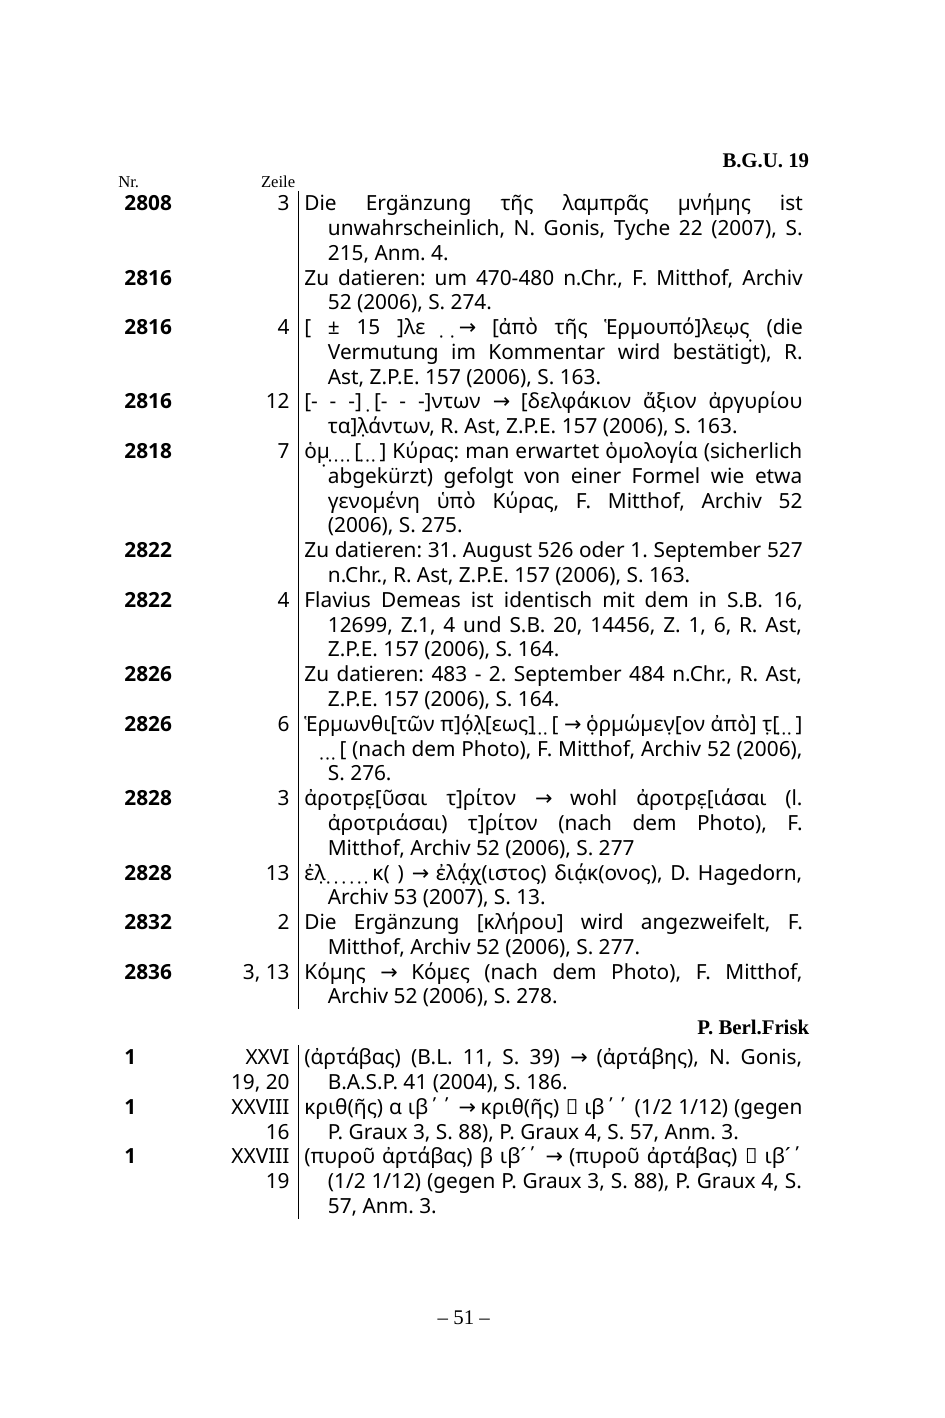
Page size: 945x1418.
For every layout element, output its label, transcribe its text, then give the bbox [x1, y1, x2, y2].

table_cell 12 [207, 389, 298, 439]
table_header XXVI 19, 20 [207, 1045, 298, 1094]
table_cell 2808 [118, 191, 207, 265]
table_cell [- - -] ̣[- - -]ντων → [δελφάκιον ἄξιον ἀργυρίου τα]λ̣άντων, R. Ast, Z.P.E. 157 (2006), S. 163. [299, 389, 809, 439]
table_cell Die Ergänzung τῆς λαμπρᾶς μνήμης ist unwahrscheinlich, N. Gonis, Tyche 22 (2007), S. 215, Anm. 4. [299, 191, 809, 265]
table_cell 1 [118, 1144, 207, 1218]
table_cell 6 [207, 711, 298, 786]
table_cell 2818 [118, 439, 207, 538]
table_cell 4 [207, 588, 298, 662]
table_cell 2822 [118, 588, 207, 662]
table_cell [207, 538, 298, 587]
table_cell 2 [207, 910, 298, 959]
table_cell 2822 [118, 538, 207, 587]
table_header 1 [118, 1045, 207, 1094]
table_cell 4 [207, 315, 298, 389]
table_cell 2828 [118, 786, 207, 860]
table_cell κριθ(ῆς) α ιβ´´ → κριθ(ῆς)  ιβ´´ (1/2 1/12) (gegen P. Graux 3, S. 88), P. Graux 4, S. 57, Anm. 3. [299, 1095, 809, 1144]
table_cell Zu datieren: 31. August 526 oder 1. September 527 n.Chr., R. Ast, Z.P.E. 157 (2006), S. 163. [299, 538, 809, 587]
table_cell 2816 [118, 389, 207, 439]
table_cell [207, 662, 298, 711]
table_header (ἀρτάβας) (B.L. 11, S. 39) → (ἀρτάβης), N. Gonis, B.A.S.P. 41 (2004), S. 186. [299, 1045, 809, 1094]
table_cell 2832 [118, 910, 207, 959]
table_cell 3 [207, 191, 298, 265]
table_cell 2816 [118, 265, 207, 315]
table_cell 2828 [118, 860, 207, 910]
table_cell ἀροτρε̣[ῦσαι τ]ρίτον → wohl ἀροτρε̣[ιάσαι (l. ἀροτριάσαι) τ]ρίτον (nach dem Photo), F. Mitthof, Archiv 52 (2006), S. 277 [299, 786, 809, 860]
table_cell 13 [207, 860, 298, 910]
table_cell 3 [207, 786, 298, 860]
table_cell 1 [118, 1095, 207, 1144]
table_cell Zu datieren: um 470-480 n.Chr., F. Mitthof, Archiv 52 (2006), S. 274. [299, 265, 809, 315]
table_cell Die Ergänzung [κλήρου] wird angezweifelt, F. Mitthof, Archiv 52 (2006), S. 277. [299, 910, 809, 959]
table_cell 7 [207, 439, 298, 538]
table_cell Flavius Demeas ist identisch mit dem in S.B. 16, 12699, Z.1, 4 und S.B. 20, 14456, Z. 1, 6, R. Ast, Z.P.E. 157 (2006), S. 164. [299, 588, 809, 662]
table_cell ὁμ̣ ̣ ̣ ̣ ̣[ ̣ ̣ ̣] Κύρας: man erwartet ὁμολογία (sicherlich abgekürzt) gefolgt von einer Formel wie etwa γενομένη ὑπὸ Κύρας, F. Mitthof, Archiv 52 (2006), S. 275. [299, 439, 809, 538]
table_cell [ ± 15 ]λε ̣ ̣→ [ἀπὸ τῆς Ἑρμουπό]λεω̣ς̣ (die Vermutung im Kommentar wird bestätigt), R. Ast, Z.P.E. 157 (2006), S. 163. [299, 315, 809, 389]
subtitle P. Berl.Frisk [118, 1015, 809, 1039]
table_cell 2816 [118, 315, 207, 389]
table_cell (πυροῦ ἀρτάβας) β ιβ´´ → (πυροῦ ἀρτάβας)  ιβ´´ (1/2 1/12) (gegen P. Graux 3, S. 88), P. Graux 4, S. 57, Anm. 3. [299, 1144, 809, 1218]
table_cell Ἑρμωνθι[τῶν π]ό̣λ̣[εως] ̣ ̣ ̣[ → ὁ̣ρμώμεν̣[ον ἀπὸ] τ̣[ ̣ ̣ ̣] ̣ ̣ ̣[ (nach dem Photo), F. Mitthof, Archiv 52 (2006), S. 276. [299, 711, 809, 786]
table_cell 2836 [118, 959, 207, 1009]
table_cell [207, 265, 298, 315]
table_cell 3, 13 [207, 959, 298, 1009]
table_cell XXVIII 16 [207, 1095, 298, 1144]
table_cell 2826 [118, 711, 207, 786]
table_cell ἐλ̣ ̣ ̣ ̣ ̣ ̣ ̣κ( ) → ἐλά̣χ(ιστος) διά̣κ(ονος), D. Hagedorn, Archiv 53 (2007), S. 13. [299, 860, 809, 910]
table_cell Κόμης → Κόμες (nach dem Photo), F. Mitthof, Archiv 52 (2006), S. 278. [299, 959, 809, 1009]
table_cell XXVIII 19 [207, 1144, 298, 1218]
table_cell Zu datieren: 483 - 2. September 484 n.Chr., R. Ast, Z.P.E. 157 (2006), S. 164. [299, 662, 809, 711]
table_cell 2826 [118, 662, 207, 711]
